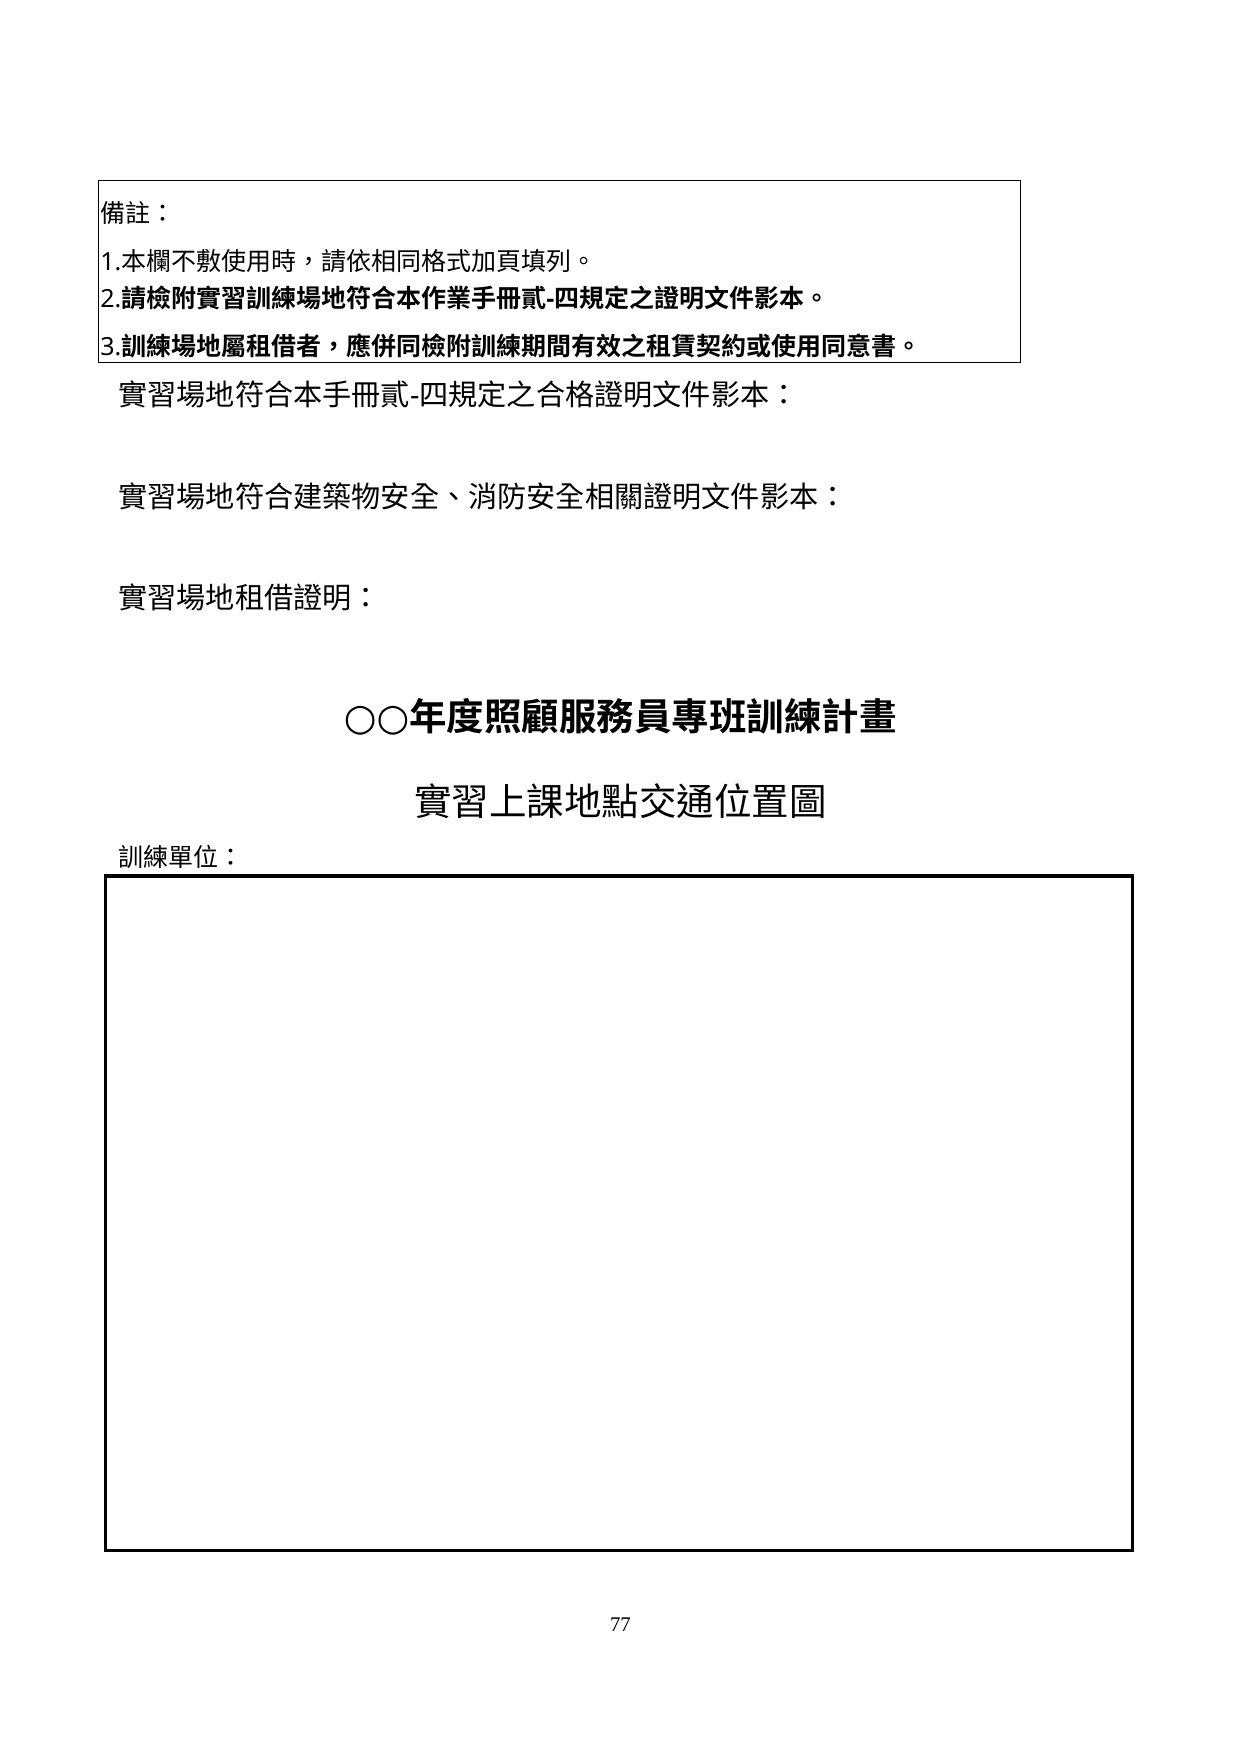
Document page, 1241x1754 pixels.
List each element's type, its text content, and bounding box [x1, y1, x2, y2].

text 實習上課地點交通位置圖 [118, 762, 1122, 837]
subtitle 實習場地符合本手冊貳-四規定之合格證明文件影本： [118, 374, 1102, 413]
subtitle 實習場地符合建築物安全、消防安全相關證明文件影本： [118, 474, 1122, 516]
text 訓練單位： [118, 837, 1122, 874]
table_cell 備註： 1.本欄不敷使用時，請依相同格式加頁填列。 2.請檢附實習訓練場地符合本作業手冊貳-四規定之證明文件影本。 3.訓練場地屬租借者，應併同檢附訓練期間有效之租賃契約或使用同意書。 [99, 181, 1020, 362]
table_header [107, 878, 1131, 1549]
subtitle 實習場地租借證明： [118, 576, 1102, 616]
text ○○年度照顧服務員專班訓練計畫 [118, 676, 1122, 751]
